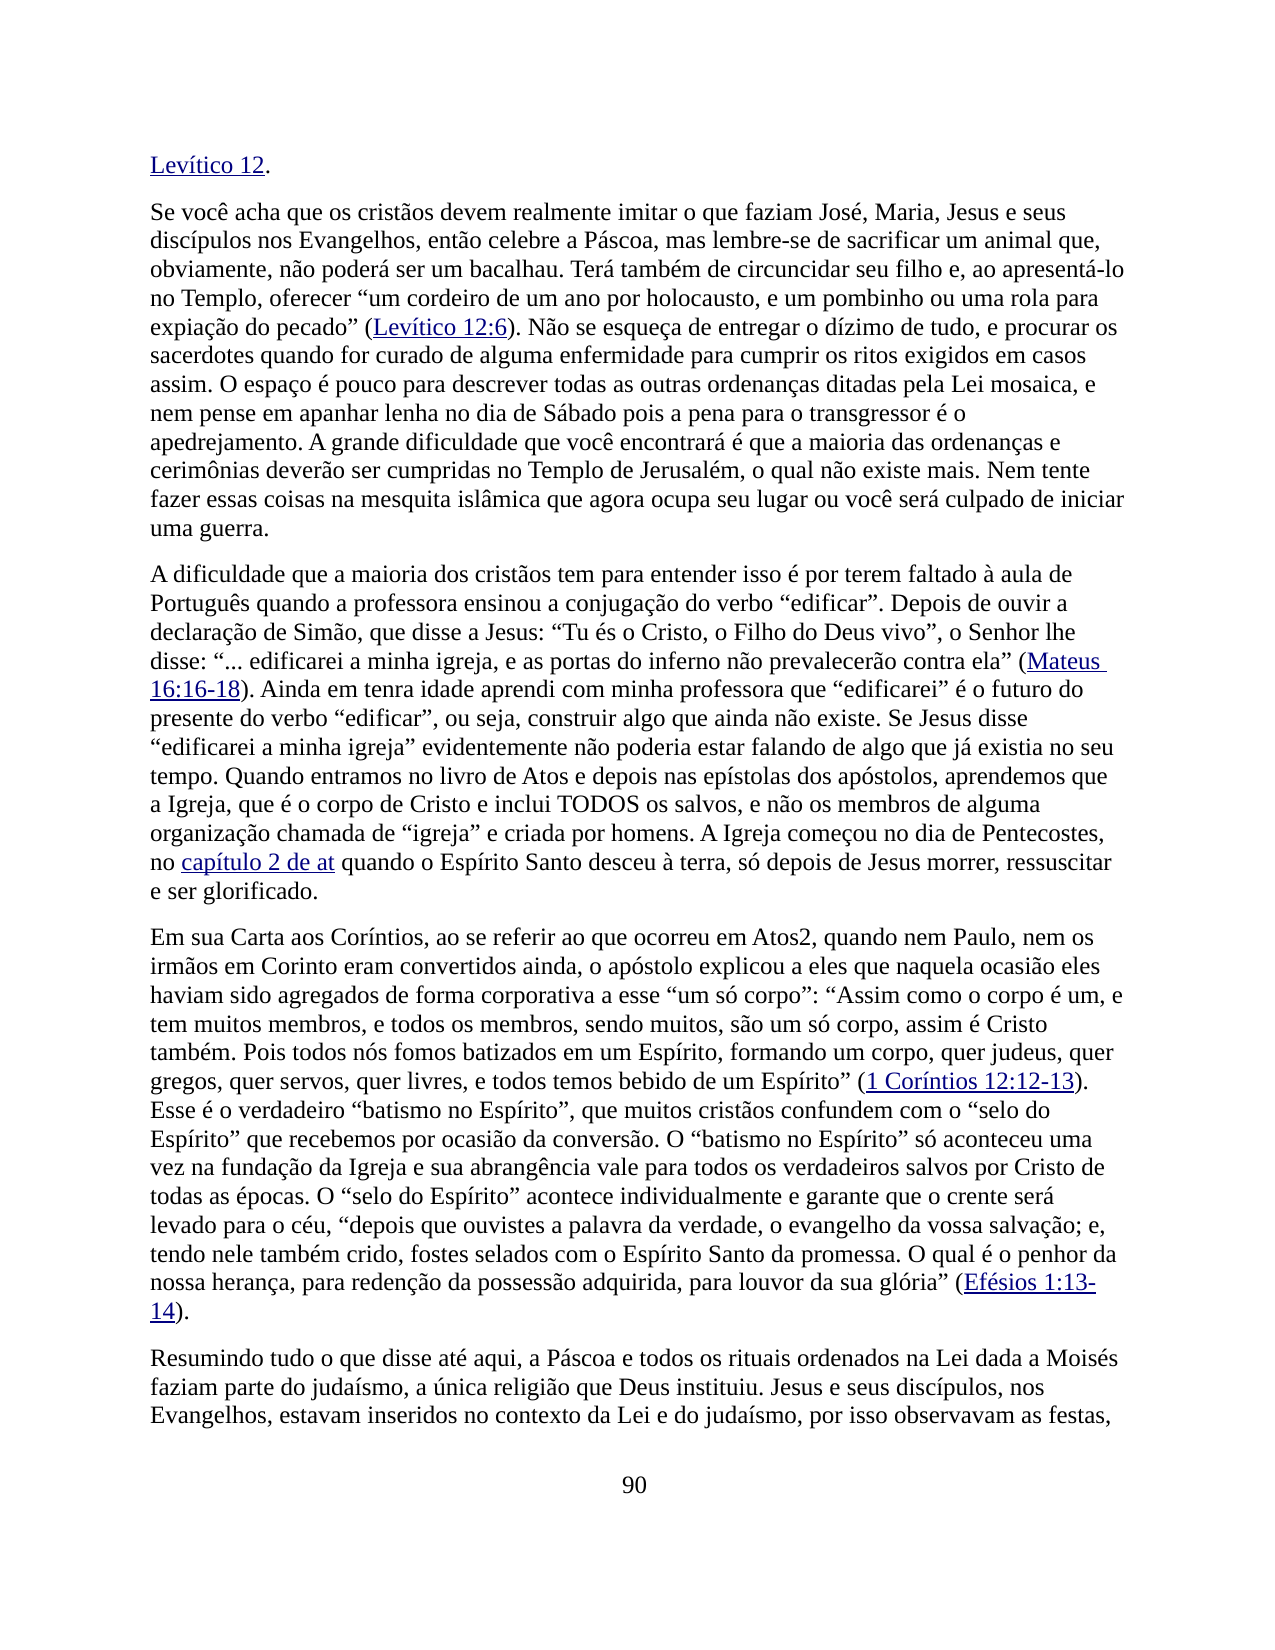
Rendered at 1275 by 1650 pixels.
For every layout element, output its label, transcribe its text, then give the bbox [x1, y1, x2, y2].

text Em sua Carta aos Coríntios, ao se referir ao que ocorreu em Atos2, quando nem Paulo, nem os irmãos em Corinto eram convertidos ainda, o apóstolo explicou a eles que naquela ocasião eles haviam sido agregados de forma corporativa a esse “um só corpo”: “Assim como o corpo é um, e tem muitos membros, e todos os membros, sendo muitos, são um só corpo, assim é Cristo também. Pois todos nós fomos batizados em um Espírito, formando um corpo, quer judeus, quer gregos, quer servos, quer livres, e todos temos bebido de um Espírito” (1 Coríntios 12:12-13). Esse é o verdadeiro “batismo no Espírito”, que muitos cristãos confundem com o “selo do Espírito” que recebemos por ocasião da conversão. O “batismo no Espírito” só aconteceu uma vez na fundação da Igreja e sua abrangência vale para todos os verdadeiros salvos por Cristo de todas as épocas. O “selo do Espírito” acontece individualmente e garante que o crente será levado para o céu, “depois que ouvistes a palavra da verdade, o evangelho da vossa salvação; e, tendo nele também crido, fostes selados com o Espírito Santo da promessa. O qual é o penhor da nossa herança, para redenção da possessão adquirida, para louvor da sua glória” (Efésios 1:13-14). [150, 922, 1125, 1325]
text Se você acha que os cristãos devem realmente imitar o que faziam José, Maria, Jesus e seus discípulos nos Evangelhos, então celebre a Páscoa, mas lembre-se de sacrificar um animal que, obviamente, não poderá ser um bacalhau. Terá também de circuncidar seu filho e, ao apresentá-lo no Templo, oferecer “um cordeiro de um ano por holocausto, e um pombinho ou uma rola para expiação do pecado” (Levítico 12:6). Não se esqueça de entregar o dízimo de tudo, e procurar os sacerdotes quando for curado de alguma enfermidade para cumprir os ritos exigidos em casos assim. O espaço é pouco para descrever todas as outras ordenanças ditadas pela Lei mosaica, e nem pense em apanhar lenha no dia de Sábado pois a pena para o transgressor é o apedrejamento. A grande dificuldade que você encontrará é que a maioria das ordenanças e cerimônias deverão ser cumpridas no Templo de Jerusalém, o qual não existe mais. Nem tente fazer essas coisas na mesquita islâmica que agora ocupa seu lugar ou você será culpado de iniciar uma guerra. [150, 197, 1125, 542]
text Levítico 12. [150, 150, 1125, 179]
text Resumindo tudo o que disse até aqui, a Páscoa e todos os rituais ordenados na Lei dada a Moisés faziam parte do judaísmo, a única religião que Deus instituiu. Jesus e seus discípulos, nos Evangelhos, estavam inseridos no contexto da Lei e do judaísmo, por isso observavam as festas, [150, 1343, 1125, 1429]
text A dificuldade que a maioria dos cristãos tem para entender isso é por terem faltado à aula de Português quando a professora ensinou a conjugação do verbo “edificar”. Depois de ouvir a declaração de Simão, que disse a Jesus: “Tu és o Cristo, o Filho do Deus vivo”, o Senhor lhe disse: “... edificarei a minha igreja, e as portas do inferno não prevalecerão contra ela” (Mateus 16:16-18). Ainda em tenra idade aprendi com minha professora que “edificarei” é o futuro do presente do verbo “edificar”, ou seja, construir algo que ainda não existe. Se Jesus disse “edificarei a minha igreja” evidentemente não poderia estar falando de algo que já existia no seu tempo. Quando entramos no livro de Atos e depois nas epístolas dos apóstolos, aprendemos que a Igreja, que é o corpo de Cristo e inclui TODOS os salvos, e não os membros de alguma organização chamada de “igreja” e criada por homens. A Igreja começou no dia de Pentecostes, no capítulo 2 de at quando o Espírito Santo desceu à terra, só depois de Jesus morrer, ressuscitar e ser glorificado. [150, 559, 1125, 904]
